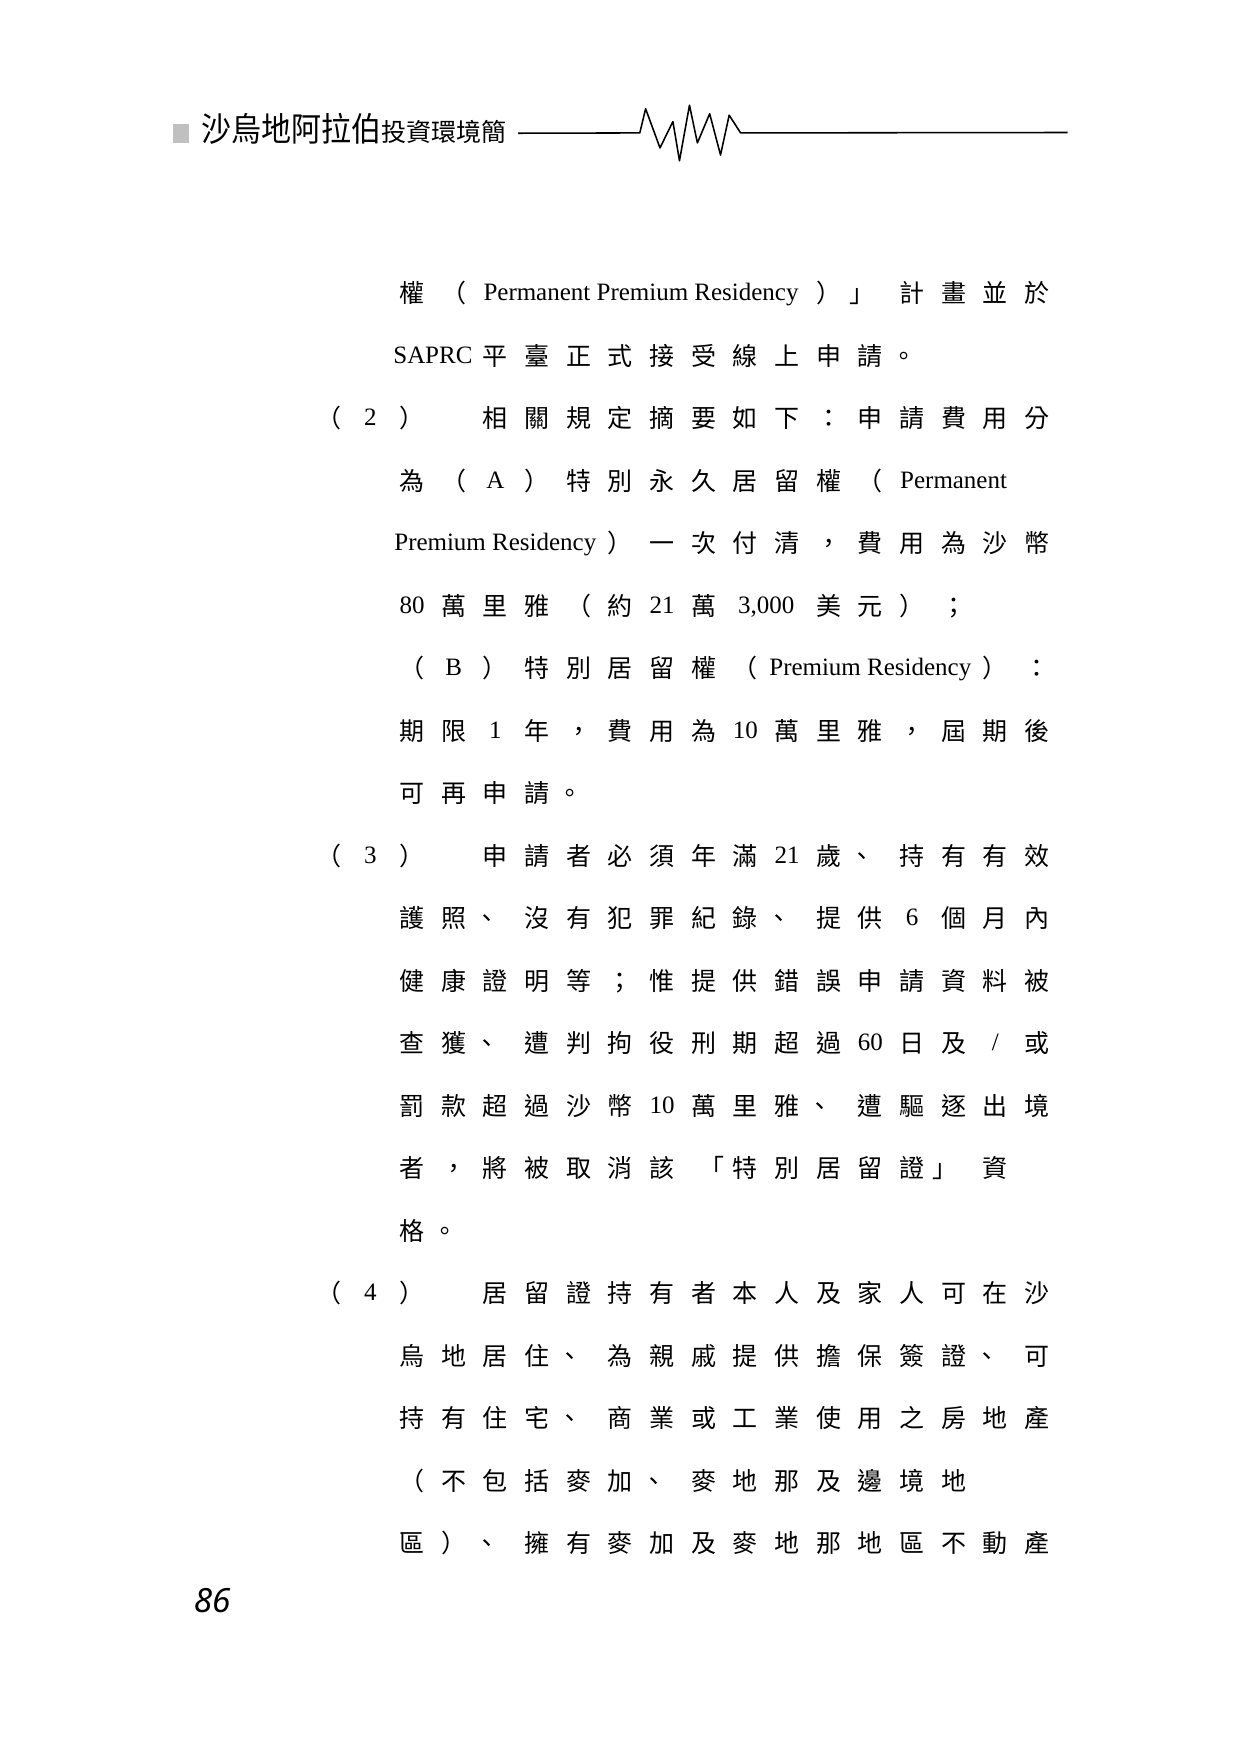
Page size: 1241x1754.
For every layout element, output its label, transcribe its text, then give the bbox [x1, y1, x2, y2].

text （3） 申請者必須年滿21歲、持有有效護照、沒有犯罪紀錄、提供6個月內健康證明等；惟提供錯誤申請資料被查獲、遭判拘役刑期超過60日及/或罰款超過沙幣10萬里雅、遭驅逐出境者，將被取消該「特別居留證」資格。 [306, 813, 1058, 1250]
text （4） 居留證持有者本人及家人可在沙烏地居住、為親戚提供擔保簽證、可持有住宅、商業或工業使用之房地產（不包括麥加、麥地那及邊境地區）、擁有麥加及麥地那地區不動產 [306, 1250, 1058, 1563]
text （2） 相關規定摘要如下：申請費用分為（A）特別永久居留權（Permanent Premium Residency）一次付清，費用為沙幣80萬里雅（約21萬3,000美元）；（B）特別居留權（Premium Residency）：期限1年，費用為10萬里雅，屆期後可再申請。 [306, 375, 1058, 813]
text 權（Permanent Premium Residency）」計畫並於SAPRC平臺正式接受線上申請。 [306, 250, 1058, 375]
